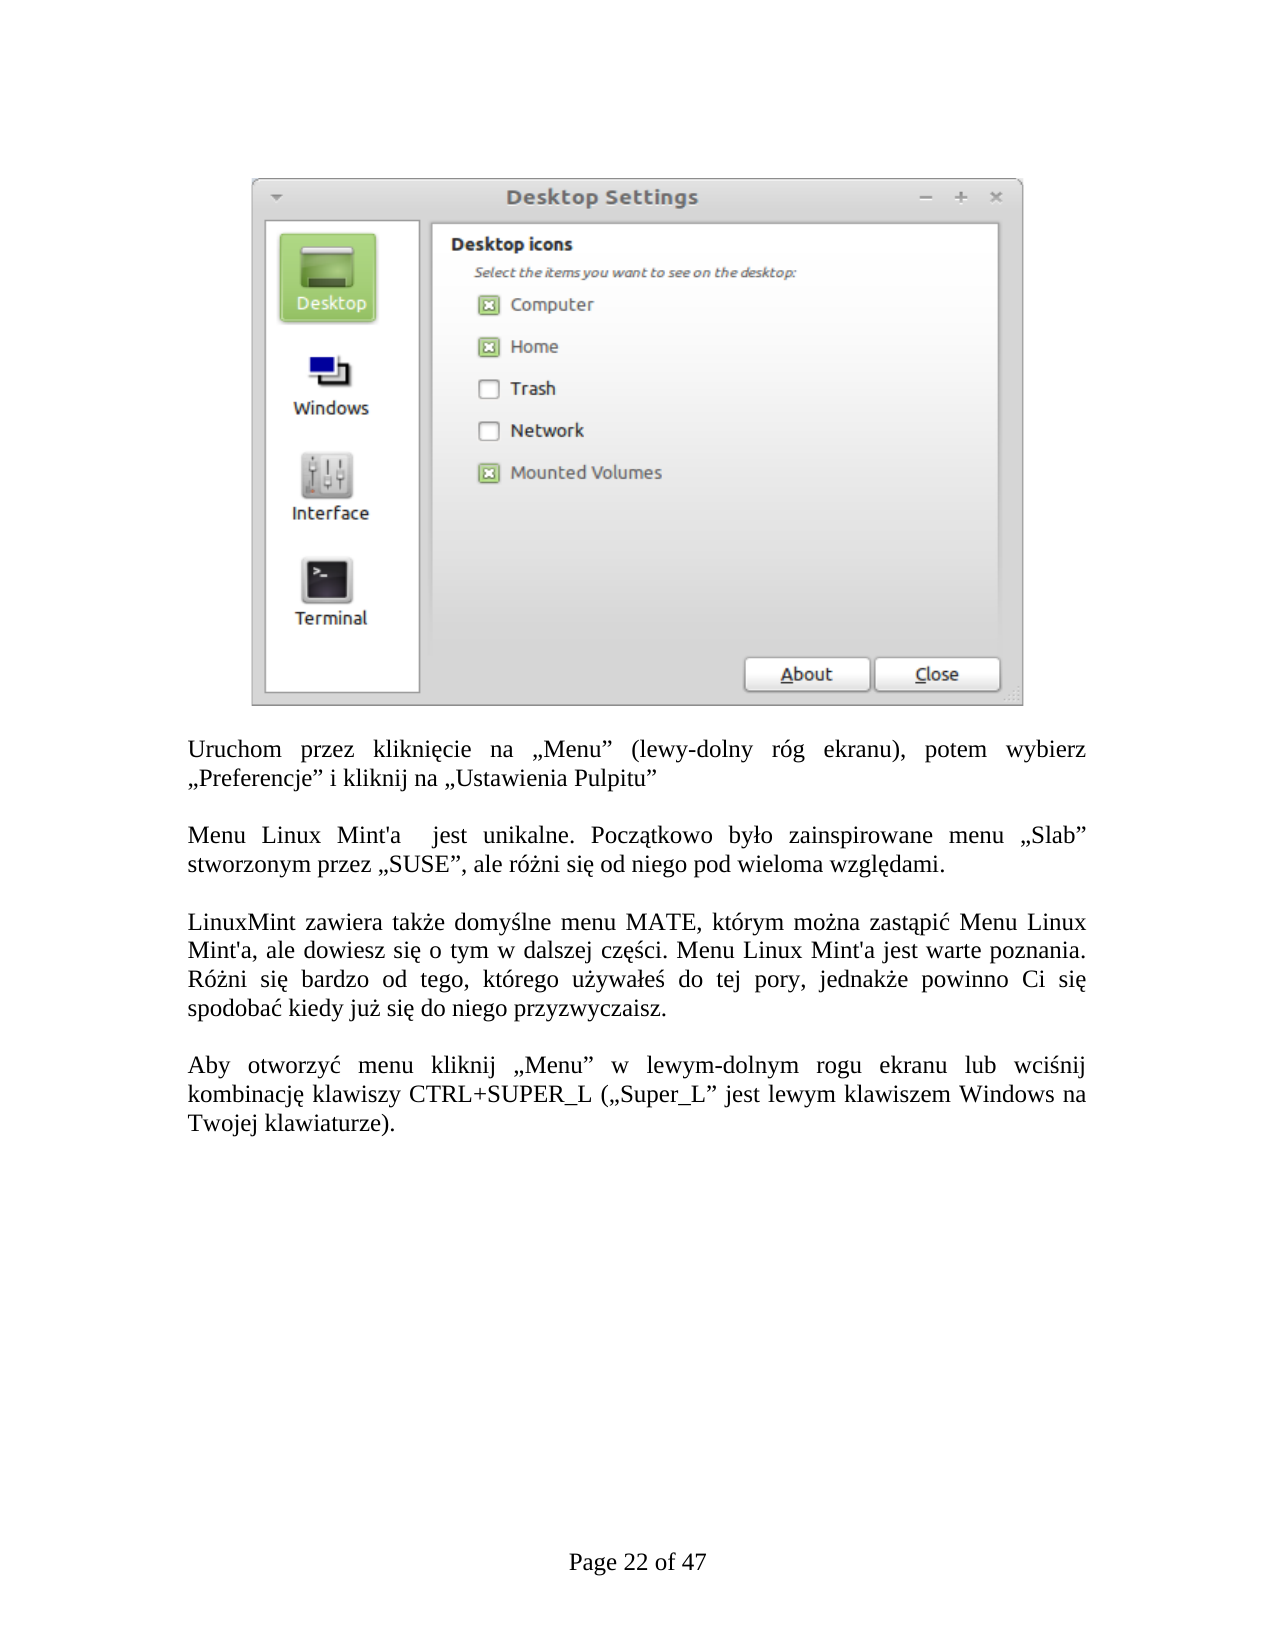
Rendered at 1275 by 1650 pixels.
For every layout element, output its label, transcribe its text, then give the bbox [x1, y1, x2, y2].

text Uruchom przez kliknięcie na „Menu” (lewy-dolny róg ekranu), potem wybierz „Preferencje” i kliknij na „Ustawienia Pulpitu” [187, 734, 1087, 792]
text Menu Linux Mint'a jest unikalne. Początkowo było zainspirowane menu „Slab” stworzonym przez „SUSE”, ale różni się od niego pod wieloma względami. [187, 820, 1087, 878]
text LinuxMint zawiera także domyślne menu MATE, którym można zastąpić Menu Linux Mint'a, ale dowiesz się o tym w dalszej części. Menu Linux Mint'a jest warte poznania. Różni się bardzo od tego, którego używałeś do tej pory, jednakże powinno Ci się spodobać kiedy już się do niego przyzwyczaisz. [187, 907, 1087, 1022]
text Aby otworzyć menu kliknij „Menu” w lewym-dolnym rogu ekranu lub wciśnij kombinację klawiszy CTRL+SUPER_L („Super_L” jest lewym klawiszem Windows na Twojej klawiaturze). [187, 1050, 1087, 1137]
picture [251, 178, 1024, 706]
